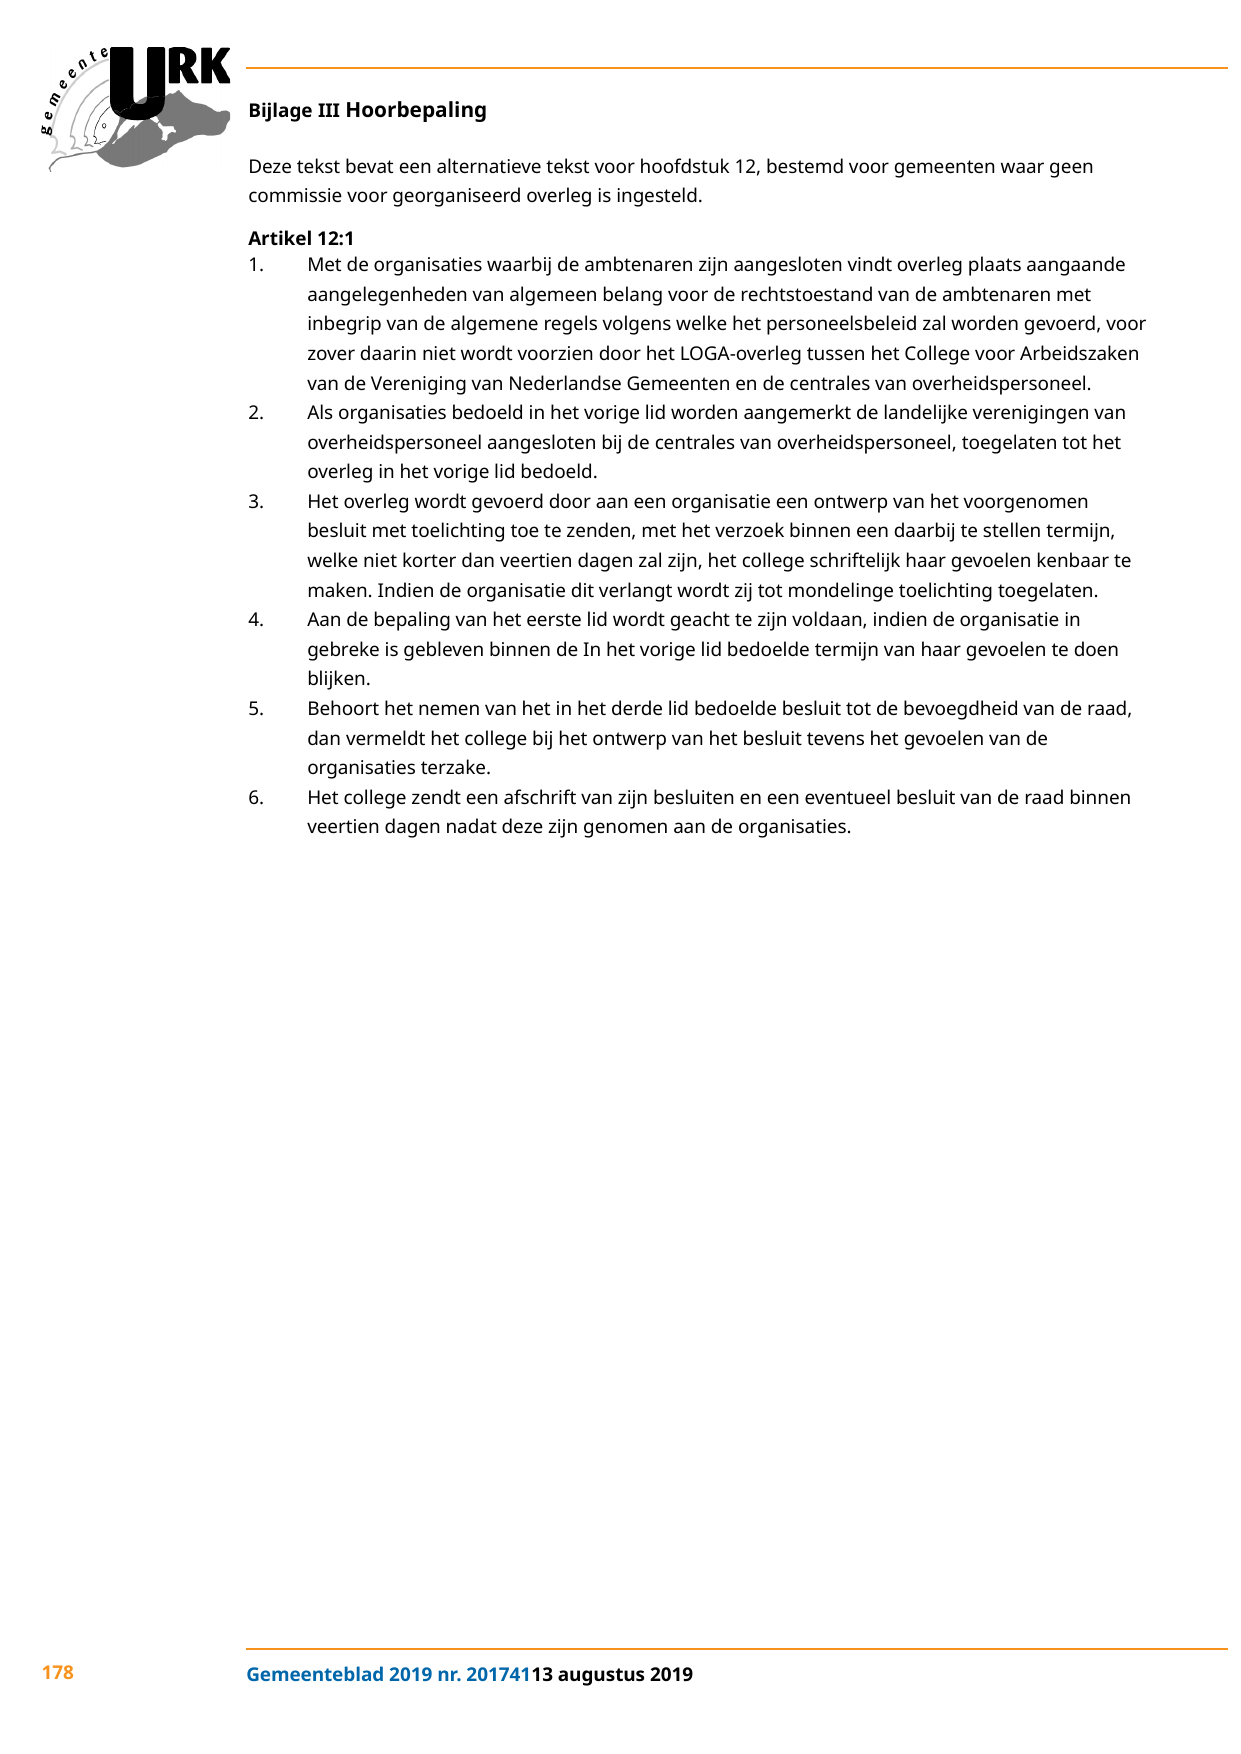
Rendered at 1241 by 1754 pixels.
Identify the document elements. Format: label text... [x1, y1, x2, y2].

text Artikel 12:1 [248, 226, 1152, 251]
text Bijlage III Hoorbepaling [248, 95, 1152, 123]
list Behoort het nemen van het in het derde lid bedoelde besluit tot de bevoegdheid van de raad, dan vermeldt het college bij het ontwerp van het besluit tevens het gevoelen van de organisaties terzake. [248, 695, 1152, 780]
text Deze tekst bevat een alternatieve tekst voor hoofdstuk 12, bestemd voor gemeenten waar geen commissie voor georganiseerd overleg is ingesteld. [248, 153, 1152, 208]
list Als organisaties bedoeld in het vorige lid worden aangemerkt de landelijke verenigingen van overheidspersoneel aangesloten bij de centrales van overheidspersoneel, toegelaten tot het overleg in het vorige lid bedoeld. [248, 399, 1152, 484]
list Met de organisaties waarbij de ambtenaren zijn aangesloten vindt overleg plaats aangaande aangelegenheden van algemeen belang voor de rechtstoestand van de ambtenaren met inbegrip van de algemene regels volgens welke het personeelsbeleid zal worden gevoerd, voor zover daarin niet wordt voorzien door het LOGA-overleg tussen het College voor Arbeidszaken van de Vereniging van Nederlandse Gemeenten en de centrales van overheidspersoneel. [248, 251, 1152, 395]
list Aan de bepaling van het eerste lid wordt geacht te zijn voldaan, indien de organisatie in gebreke is gebleven binnen de In het vorige lid bedoelde termijn van haar gevoelen te doen blijken. [248, 606, 1152, 691]
list Het overleg wordt gevoerd door aan een organisatie een ontwerp van het voorgenomen besluit met toelichting toe te zenden, met het verzoek binnen een daarbij te stellen termijn, welke niet korter dan veertien dagen zal zijn, het college schriftelijk haar gevoelen kenbaar te maken. Indien de organisatie dit verlangt wordt zij tot mondelinge toelichting toegelaten. [248, 488, 1152, 602]
picture [41, 47, 231, 172]
list Het college zendt een afschrift van zijn besluiten en een eventueel besluit van de raad binnen veertien dagen nadat deze zijn genomen aan de organisaties. [248, 784, 1152, 839]
